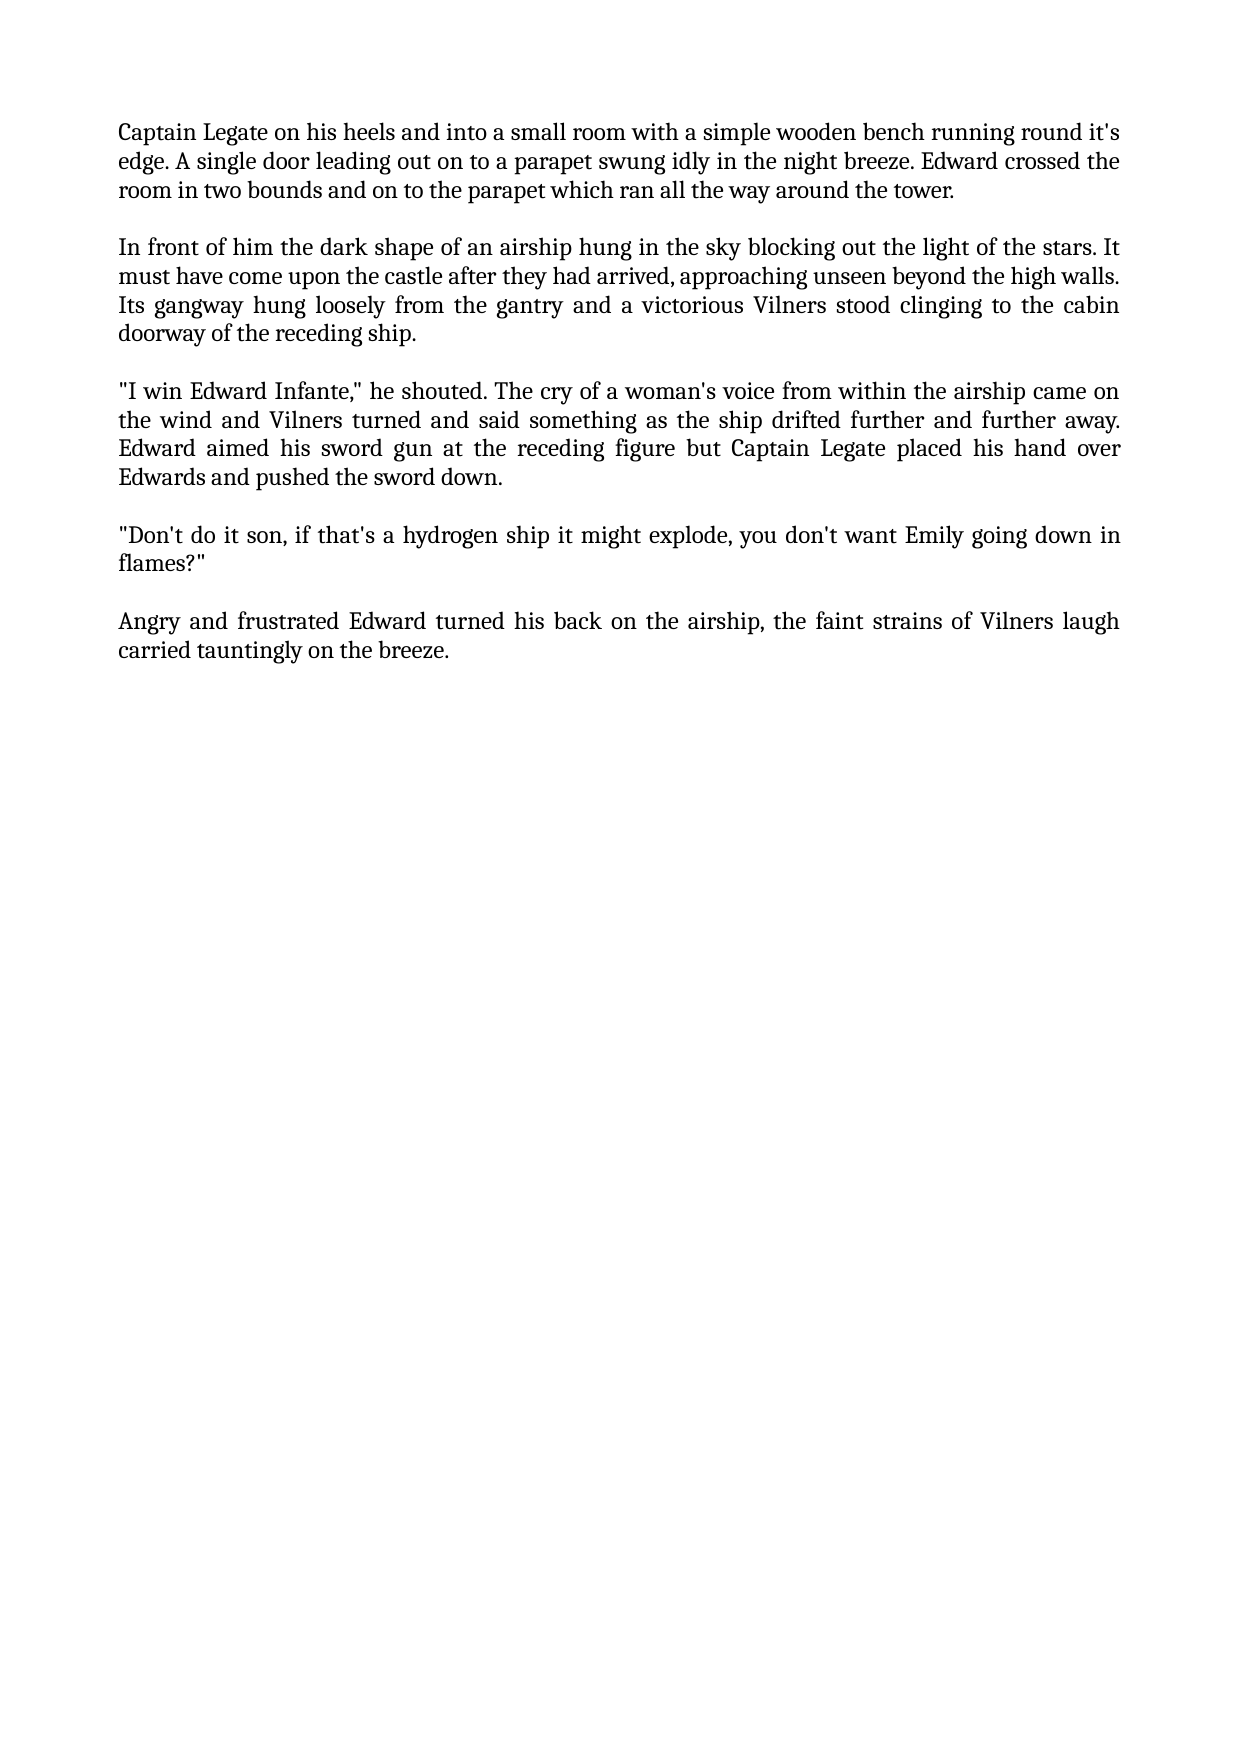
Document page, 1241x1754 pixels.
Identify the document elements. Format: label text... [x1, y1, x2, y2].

text "I win Edward Infante," he shouted. The cry of a woman's voice from within the airship came on the wind and Vilners turned and said something as the ship drifted further and further away. Edward aimed his sword gun at the receding figure but Captain Legate placed his hand over Edwards and pushed the sword down. [118, 377, 1122, 492]
text "Don't do it son, if that's a hydrogen ship it might explode, you don't want Emily going down in flames?" [118, 521, 1122, 578]
text Angry and frustrated Edward turned his back on the airship, the faint strains of Vilners laugh carried tauntingly on the breeze. [118, 607, 1122, 664]
text In front of him the dark shape of an airship hung in the sky blocking out the light of the stars. It must have come upon the castle after they had arrived, approaching unseen beyond the high walls. Its gangway hung loosely from the gantry and a victorious Vilners stood clinging to the cabin doorway of the receding ship. [118, 233, 1122, 348]
text Captain Legate on his heels and into a small room with a simple wooden bench running round it's edge. A single door leading out on to a parapet swung idly in the night breeze. Edward crossed the room in two bounds and on to the parapet which ran all the way around the tower. [118, 118, 1122, 204]
